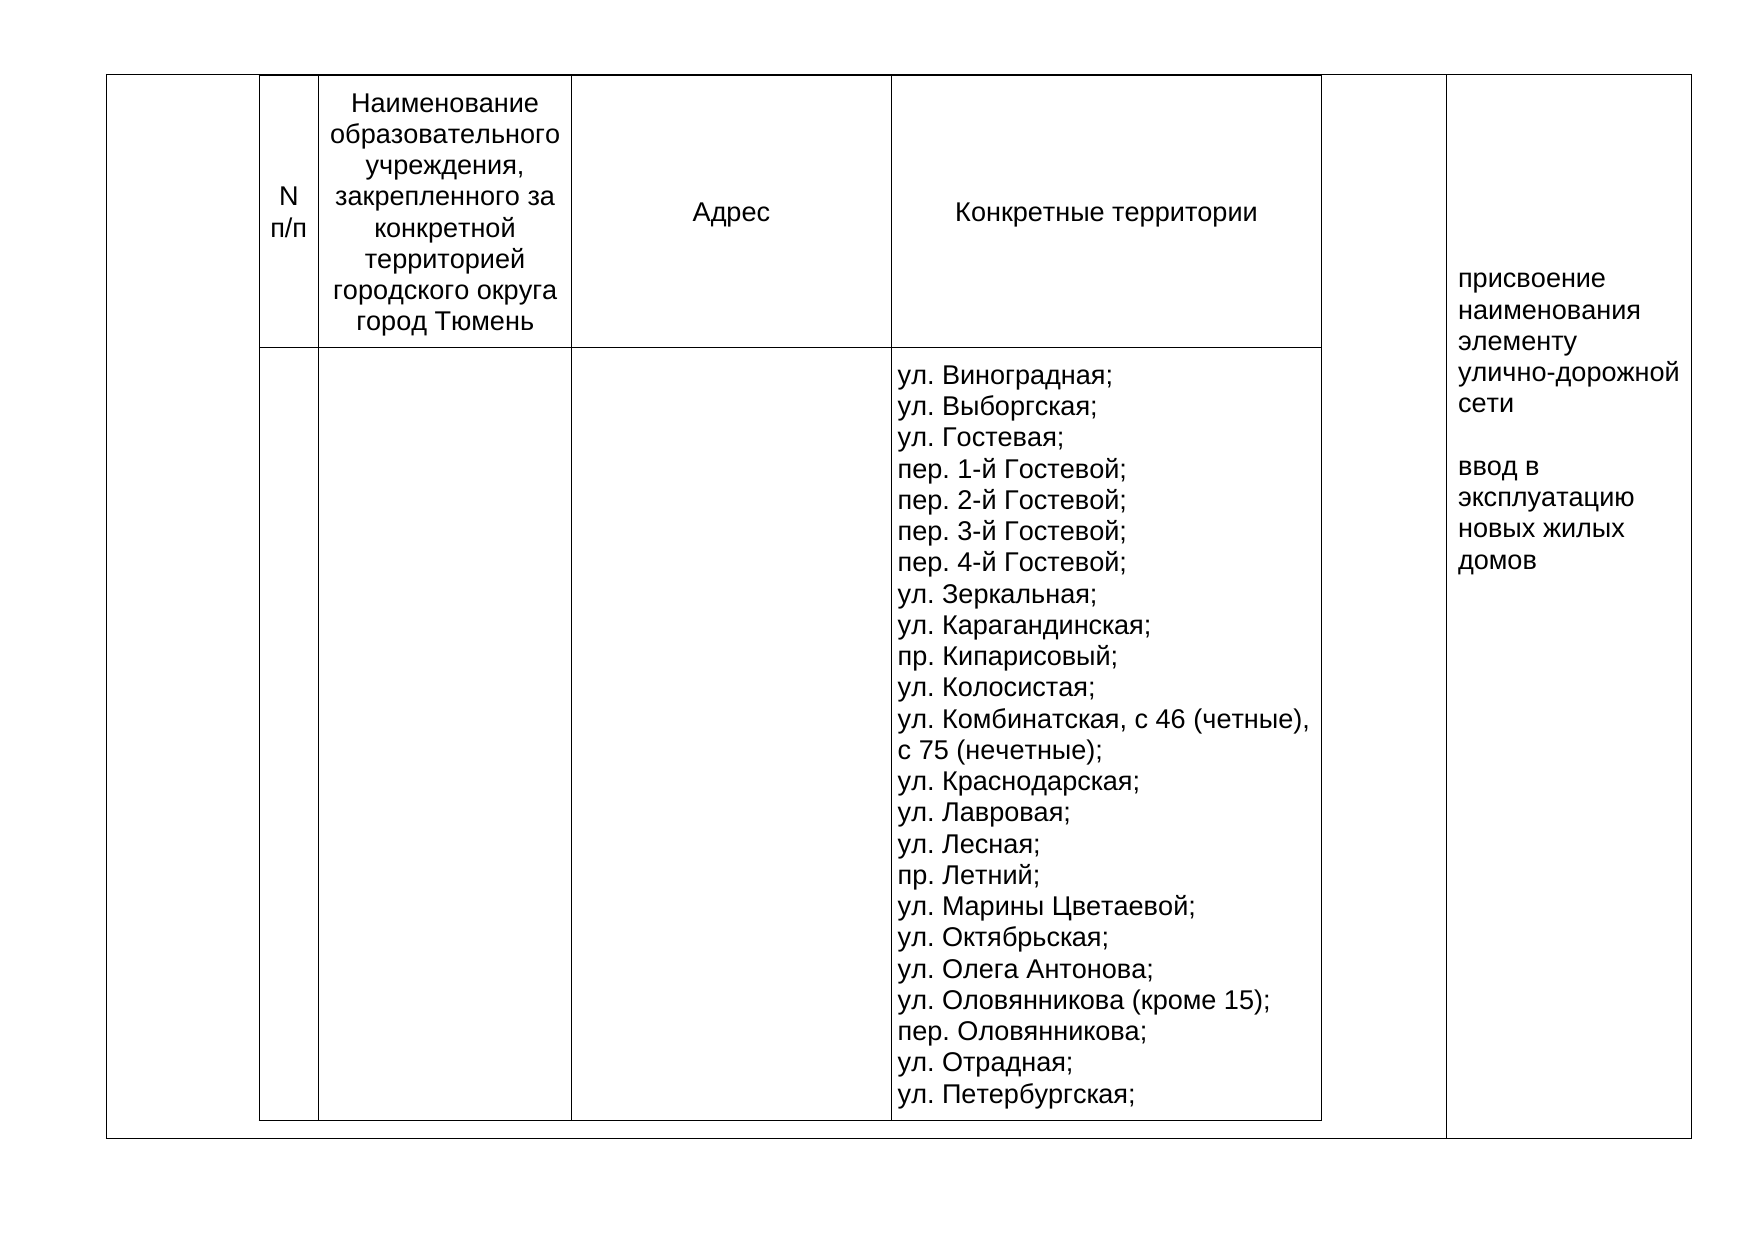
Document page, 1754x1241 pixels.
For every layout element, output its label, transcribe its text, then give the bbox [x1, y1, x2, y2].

table_header присвоение наименования элементу улично-дорожной сети ввод в эксплуатацию новых жилых домов [1447, 75, 1691, 1137]
table_header [107, 75, 1446, 1137]
table_cell [260, 348, 318, 1119]
table_cell [319, 348, 571, 1119]
table_header Адрес [572, 76, 891, 347]
table_cell [572, 348, 891, 1119]
table_header Наименование образовательного учреждения, закрепленного за конкретной территорией городского округа город Тюмень [319, 76, 571, 347]
table_header Конкретные территории [892, 76, 1321, 347]
table_cell ул. Виноградная; ул. Выборгская; ул. Гостевая; пер. 1-й Гостевой; пер. 2-й Гостевой; пер. 3-й Гостевой; пер. 4-й Гостевой; ул. Зеркальная; ул. Карагандинская; пр. Кипарисовый; ул. Колосистая; ул. Комбинатская, с 46 (четные), с 75 (нечетные); ул. Краснодарская; ул. Лавровая; ул. Лесная; пр. Летний; ул. Марины Цветаевой; ул. Октябрьская; ул. Олега Антонова; ул. Оловянникова (кроме 15); пер. Оловянникова; ул. Отрадная; ул. Петербургская; [892, 348, 1321, 1119]
table_header N п/п [260, 76, 318, 347]
